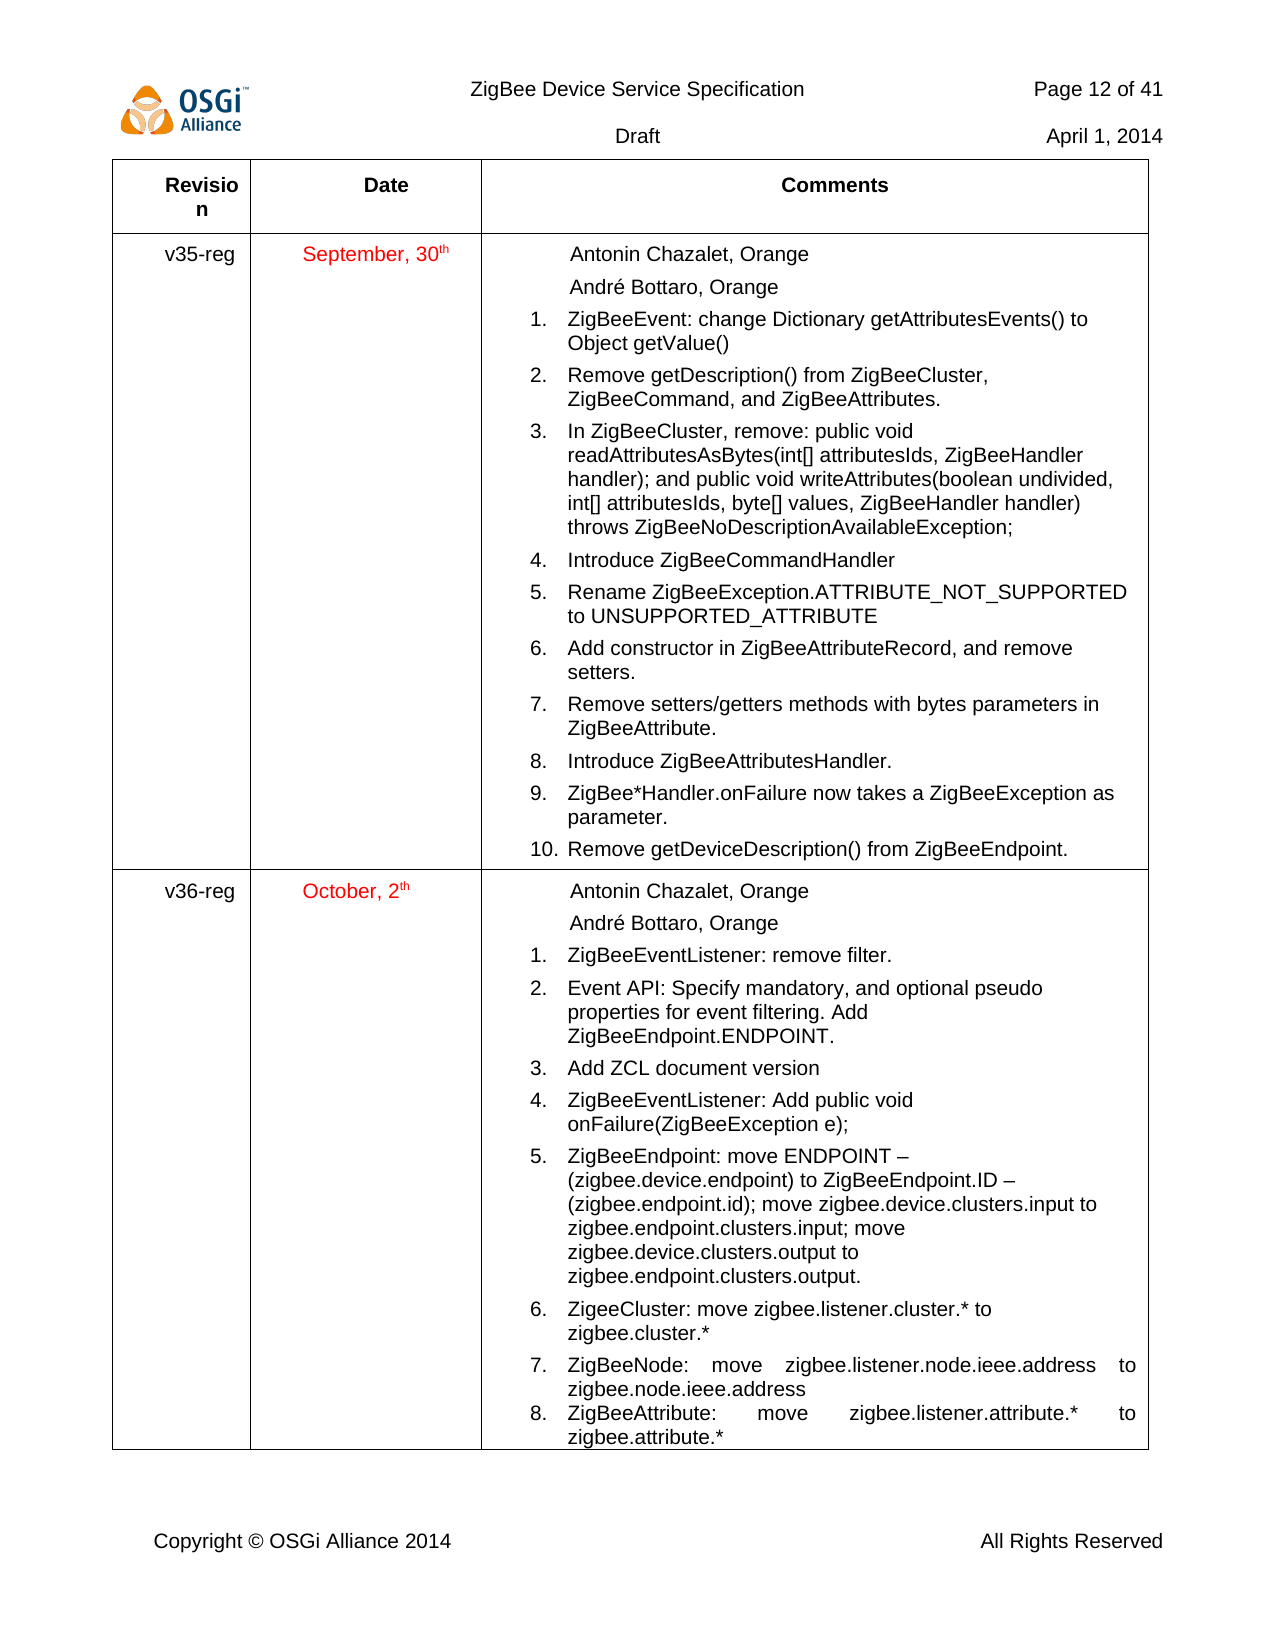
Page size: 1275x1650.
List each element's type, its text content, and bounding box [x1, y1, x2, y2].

table_cell v36-reg [113, 870, 250, 1448]
table_cell October, 2th [251, 870, 481, 1448]
picture [113, 78, 257, 142]
table_cell September, 30th [251, 234, 481, 869]
table_cell Antonin Chazalet, Orange André Bottaro, Orange ZigBeeEvent: change Dictionary getAttributesEvents() to Object getValue() Remove getDescription() from ZigBeeCluster, ZigBeeCommand, and ZigBeeAttributes. In ZigBeeCluster, remove: public void readAttributesAsBytes(int[] attributesIds, ZigBeeHandler handler); and public void writeAttributes(boolean undivided, int[] attributesIds, byte[] values, ZigBeeHandler handler) throws ZigBeeNoDescriptionAvailableException; Introduce ZigBeeCommandHandler Rename ZigBeeException.ATTRIBUTE_NOT_SUPPORTED to UNSUPPORTED_ATTRIBUTE Add constructor in ZigBeeAttributeRecord, and remove setters. Remove setters/getters methods with bytes parameters in ZigBeeAttribute. Introduce ZigBeeAttributesHandler. ZigBee*Handler.onFailure now takes a ZigBeeException as parameter. Remove getDeviceDescription() from ZigBeeEndpoint. [482, 234, 1148, 869]
table_cell Antonin Chazalet, Orange André Bottaro, Orange ZigBeeEventListener: remove filter. Event API: Specify mandatory, and optional pseudo properties for event filtering. Add ZigBeeEndpoint.ENDPOINT. Add ZCL document version ZigBeeEventListener: Add public void onFailure(ZigBeeException e); ZigBeeEndpoint: move ENDPOINT – (zigbee.device.endpoint) to ZigBeeEndpoint.ID – (zigbee.endpoint.id); move zigbee.device.clusters.input to zigbee.endpoint.clusters.input; move zigbee.device.clusters.output to zigbee.endpoint.clusters.output. ZigeeCluster: move zigbee.listener.cluster.* to zigbee.cluster.* ZigBeeNode: move zigbee.listener.node.ieee.address to zigbee.node.ieee.address ZigBeeAttribute: move zigbee.listener.attribute.* to zigbee.attribute.* [482, 870, 1148, 1448]
table_cell v35-reg [113, 234, 250, 869]
table_header Date [251, 160, 481, 233]
table_header Revision [113, 160, 250, 233]
table_header Comments [482, 160, 1148, 233]
